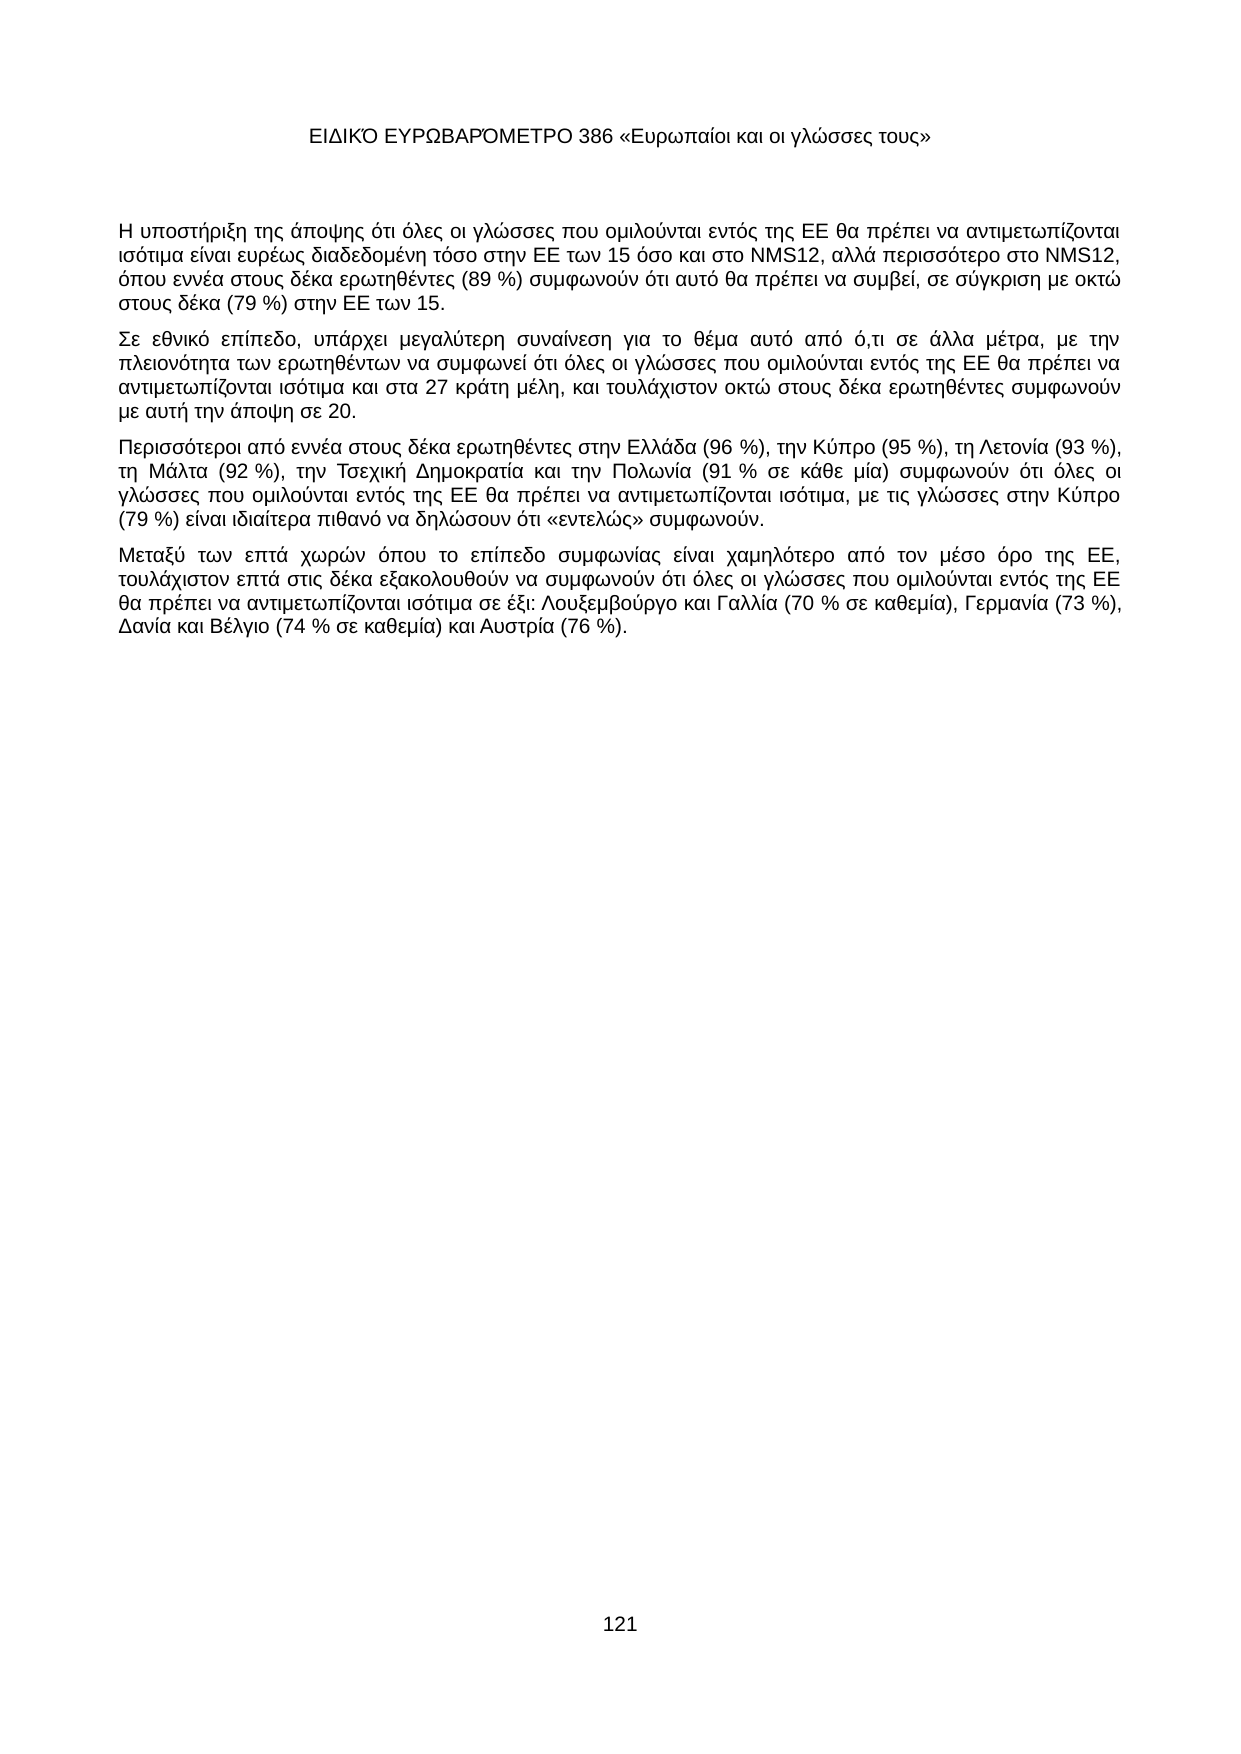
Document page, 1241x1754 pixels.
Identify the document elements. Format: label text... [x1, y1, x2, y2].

text Σε εθνικό επίπεδο, υπάρχει μεγαλύτερη συναίνεση για το θέμα αυτό από ό,τι σε άλλα μέτρα, με την πλειονότητα των ερωτηθέντων να συμφωνεί ότι όλες οι γλώσσες που ομιλούνται εντός της ΕΕ θα πρέπει να αντιμετωπίζονται ισότιμα και στα 27 κράτη μέλη, και τουλάχιστον οκτώ στους δέκα ερωτηθέντες συμφωνούν με αυτή την άποψη σε 20. [118, 327, 1122, 423]
text Η υποστήριξη της άποψης ότι όλες οι γλώσσες που ομιλούνται εντός της ΕΕ θα πρέπει να αντιμετωπίζονται ισότιμα είναι ευρέως διαδεδομένη τόσο στην ΕΕ των 15 όσο και στο NMS12, αλλά περισσότερο στο NMS12, όπου εννέα στους δέκα ερωτηθέντες (89 %) συμφωνούν ότι αυτό θα πρέπει να συμβεί, σε σύγκριση με οκτώ στους δέκα (79 %) στην ΕΕ των 15. [118, 219, 1122, 315]
text Μεταξύ των επτά χωρών όπου το επίπεδο συμφωνίας είναι χαμηλότερο από τον μέσο όρο της ΕΕ, τουλάχιστον επτά στις δέκα εξακολουθούν να συμφωνούν ότι όλες οι γλώσσες που ομιλούνται εντός της ΕΕ θα πρέπει να αντιμετωπίζονται ισότιμα σε έξι: Λουξεμβούργο και Γαλλία (70 % σε καθεμία), Γερμανία (73 %), Δανία και Βέλγιο (74 % σε καθεμία) και Αυστρία (76 %). [118, 542, 1122, 638]
text Περισσότεροι από εννέα στους δέκα ερωτηθέντες στην Ελλάδα (96 %), την Κύπρο (95 %), τη Λετονία (93 %), τη Μάλτα (92 %), την Τσεχική Δημοκρατία και την Πολωνία (91 % σε κάθε μία) συμφωνούν ότι όλες οι γλώσσες που ομιλούνται εντός της ΕΕ θα πρέπει να αντιμετωπίζονται ισότιμα, με τις γλώσσες στην Κύπρο (79 %) είναι ιδιαίτερα πιθανό να δηλώσουν ότι «εντελώς» συμφωνούν. [118, 435, 1122, 531]
